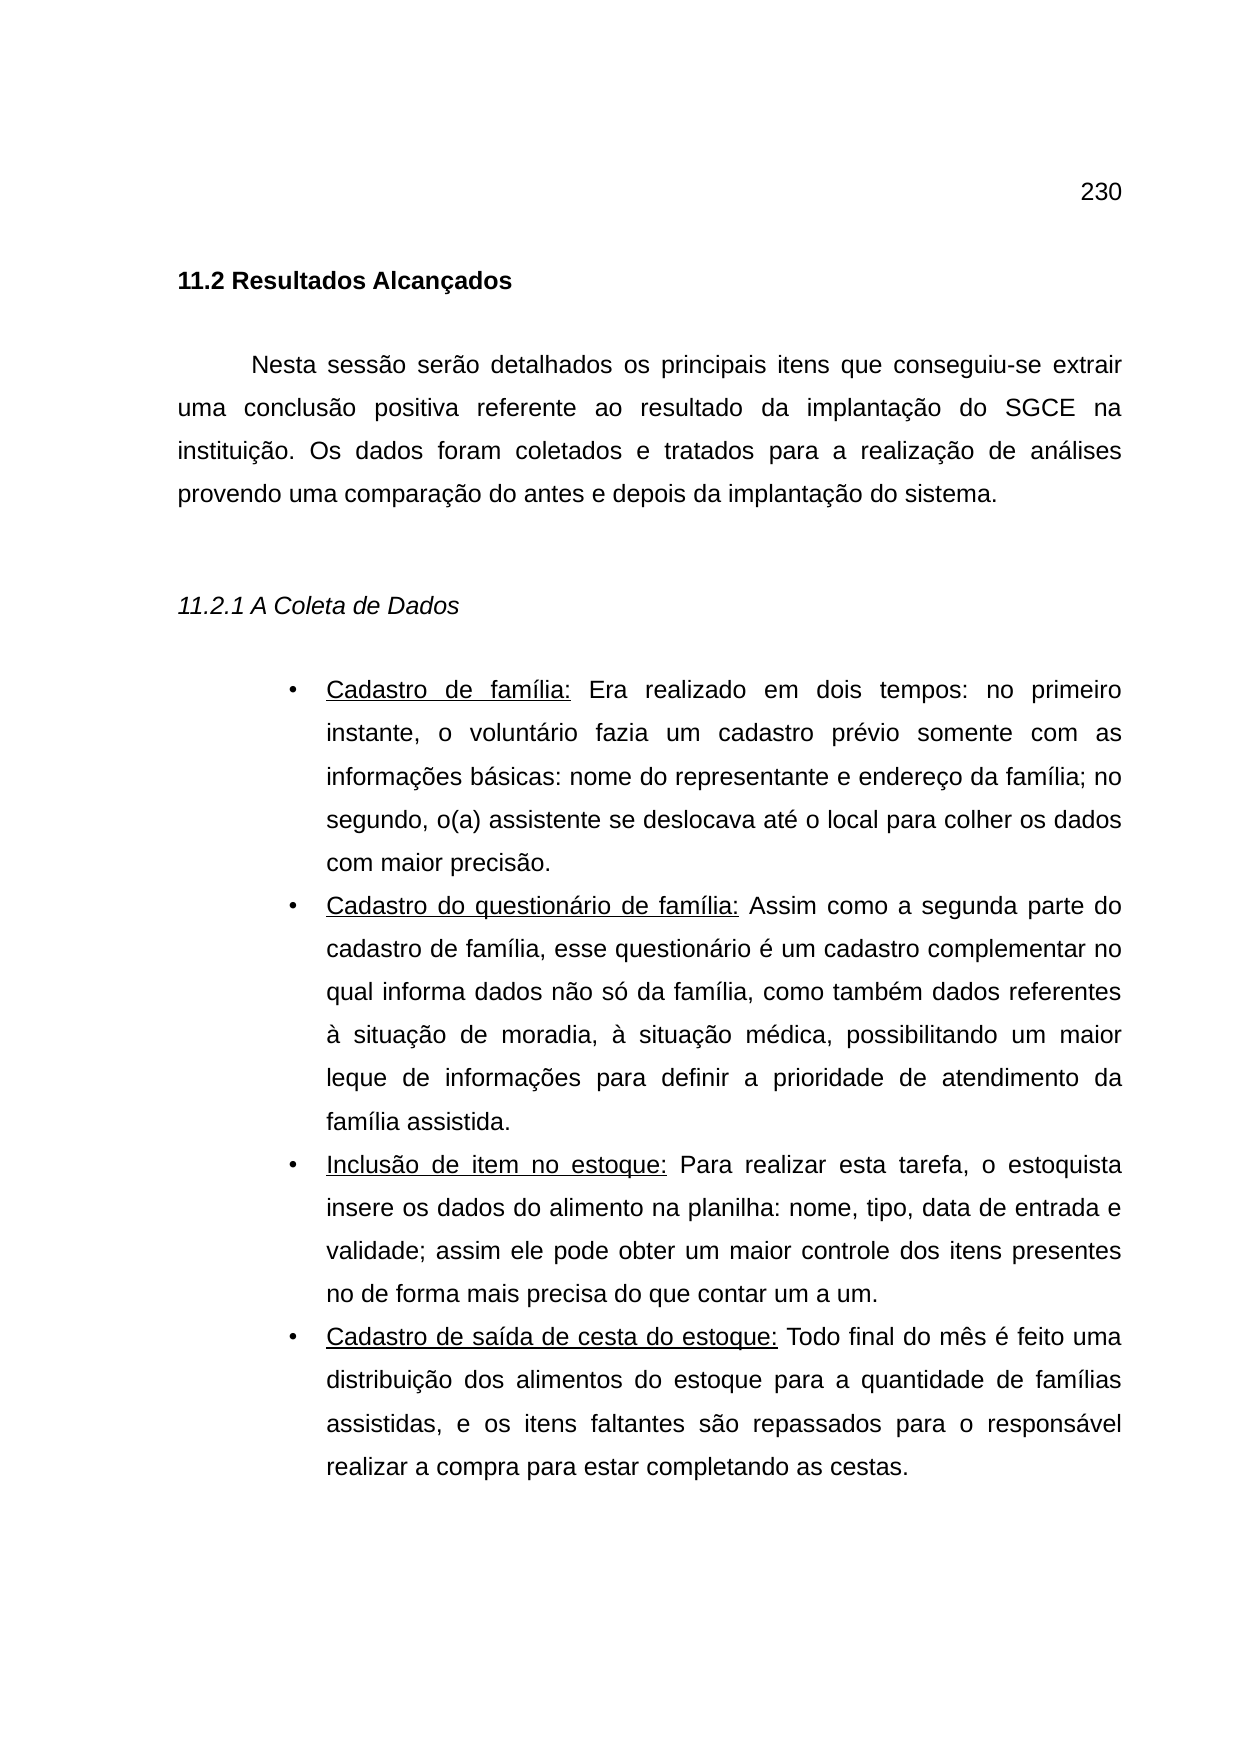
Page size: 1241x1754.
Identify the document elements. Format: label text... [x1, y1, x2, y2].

list Cadastro do questionário de família: Assim como a segunda parte do cadastro de família, esse questionário é um cadastro complementar no qual informa dados não só da família, como também dados referentes à situação de moradia, à situação médica, possibilitando um maior leque de informações para definir a prioridade de atendimento da família assistida. [288, 891, 1122, 1135]
list Inclusão de item no estoque: Para realizar esta tarefa, o estoquista insere os dados do alimento na planilha: nome, tipo, data de entrada e validade; assim ele pode obter um maior controle dos itens presentes no de forma mais precisa do que contar um a um. [288, 1150, 1122, 1308]
list Cadastro de família: Era realizado em dois tempos: no primeiro instante, o voluntário fazia um cadastro prévio somente com as informações básicas: nome do representante e endereço da família; no segundo, o(a) assistente se deslocava até o local para colher os dados com maior precisão. [288, 675, 1122, 876]
text Nesta sessão serão detalhados os principais itens que conseguiu-se extrair uma conclusão positiva referente ao resultado da implantação do SGCE na instituição. Os dados foram coletados e tratados para a realização de análises provendo uma comparação do antes e depois da implantação do sistema. [177, 350, 1122, 508]
list Cadastro de saída de cesta do estoque: Todo final do mês é feito uma distribuição dos alimentos do estoque para a quantidade de famílias assistidas, e os itens faltantes são repassados para o responsável realizar a compra para estar completando as cestas. [288, 1322, 1122, 1481]
subtitle 11.2 Resultados Alcançados [177, 266, 1122, 294]
subtitle 11.2.1 A Coleta de Dados [177, 591, 1122, 619]
